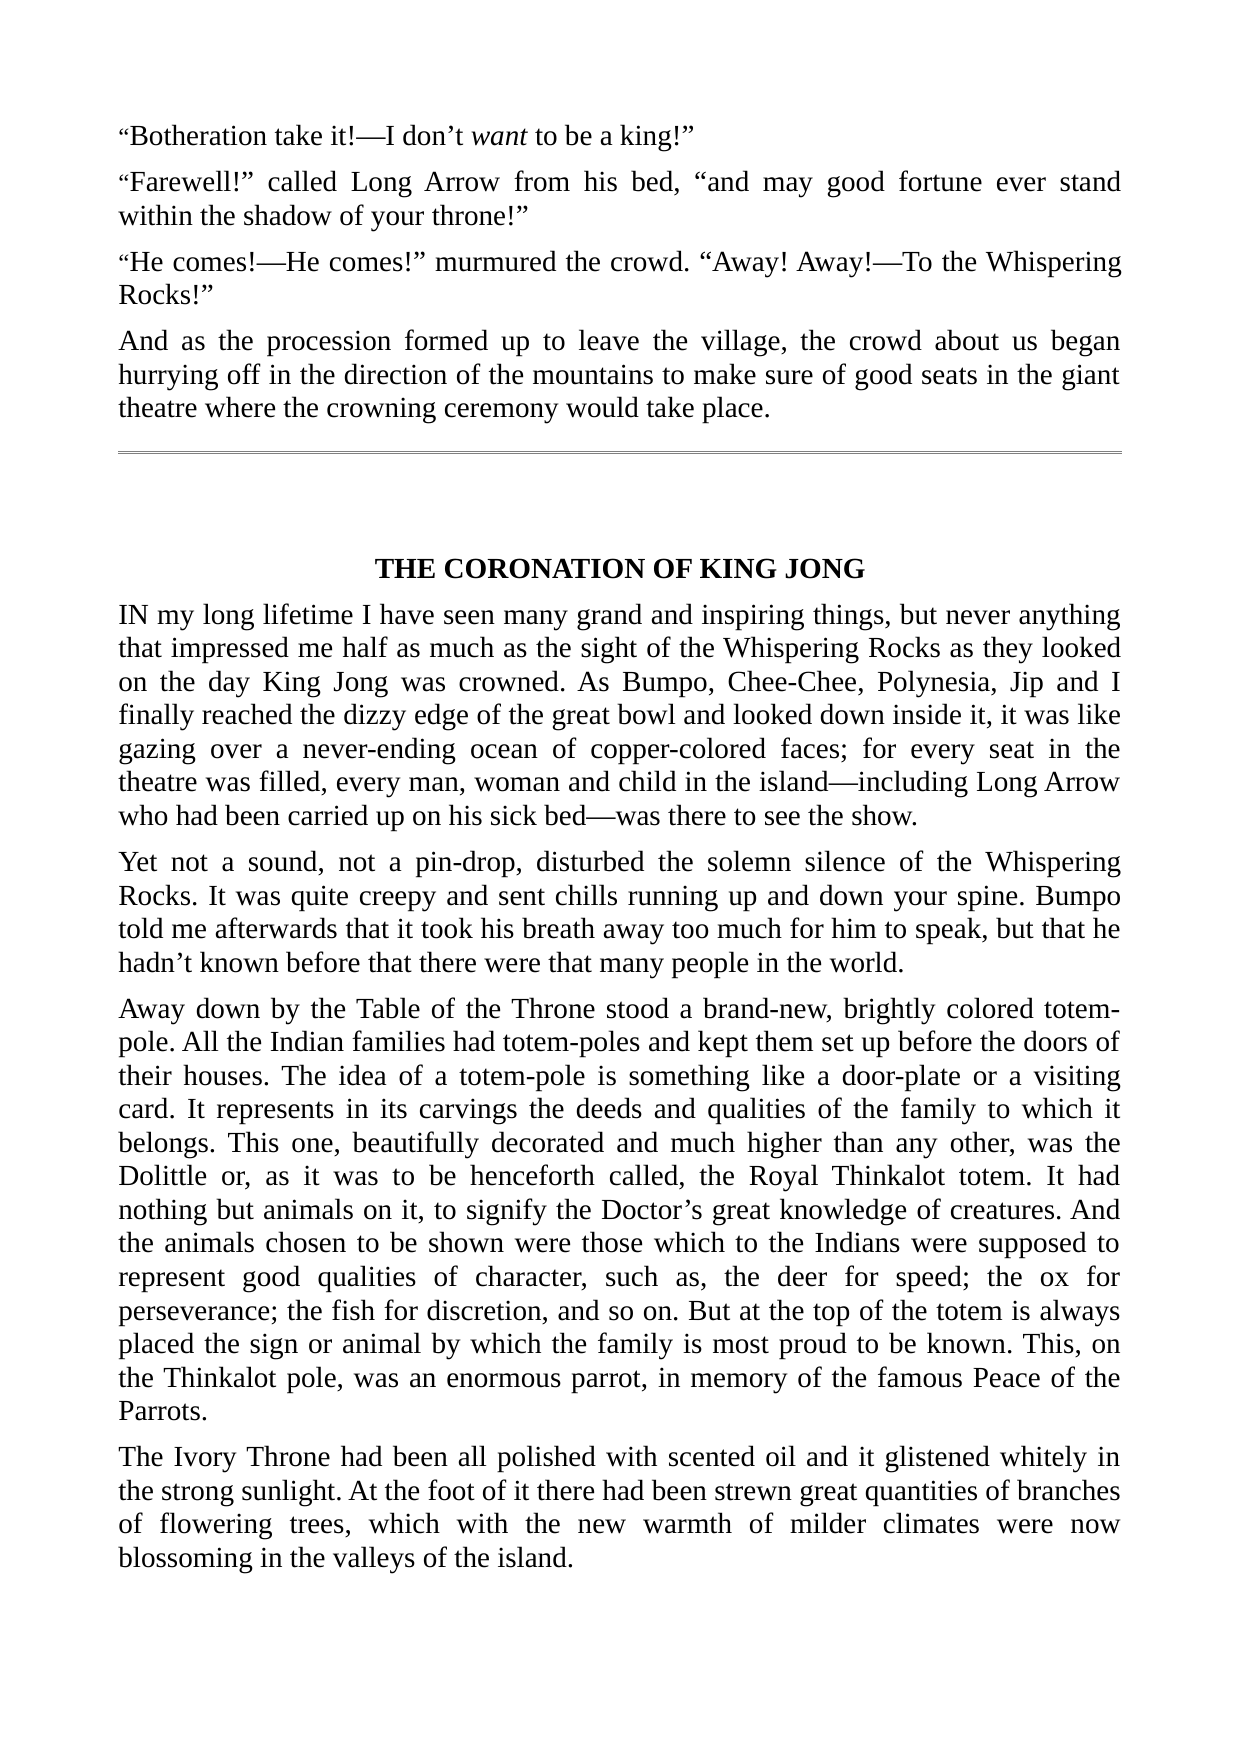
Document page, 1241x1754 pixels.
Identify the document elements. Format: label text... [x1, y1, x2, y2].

text Away down by the Table of the Throne stood a brand-new, brightly colored totem-pole. All the Indian families had totem-poles and kept them set up before the doors of their houses. The idea of a totem-pole is something like a door-plate or a visiting card. It represents in its carvings the deeds and qualities of the family to which it belongs. This one, beautifully decorated and much higher than any other, was the Dolittle or, as it was to be henceforth called, the Royal Thinkalot totem. It had nothing but animals on it, to signify the Doctor’s great knowledge of creatures. And the animals chosen to be shown were those which to the Indians were supposed to represent good qualities of character, such as, the deer for speed; the ox for perseverance; the fish for discretion, and so on. But at the top of the totem is always placed the sign or animal by which the family is most proud to be known. This, on the Thinkalot pole, was an enormous parrot, in memory of the famous Peace of the Parrots. [118, 991, 1122, 1427]
text Yet not a sound, not a pin-drop, disturbed the solemn silence of the Whispering Rocks. It was quite creepy and sent chills running up and down your spine. Bumpo told me afterwards that it took his breath away too much for him to speak, but that he hadn’t known before that there were that many people in the world. [118, 844, 1122, 978]
text “He comes!—He comes!” murmured the crowd. “Away! Away!—To the Whispering Rocks!” [118, 244, 1122, 311]
text “Farewell!” called Long Arrow from his bed, “and may good fortune ever stand within the shadow of your throne!” [118, 164, 1122, 231]
text IN my long lifetime I have seen many grand and inspiring things, but never anything that impressed me half as much as the sight of the Whispering Rocks as they looked on the day King Jong was crowned. As Bumpo, Chee-Chee, Polynesia, Jip and I finally reached the dizzy edge of the great bowl and looked down inside it, it was like gazing over a never-ending ocean of copper-colored faces; for every seat in the theatre was filled, every man, woman and child in the island—including Long Arrow who had been carried up on his sick bed—was there to see the show. [118, 597, 1122, 832]
subtitle THE CORONATION OF KING JONG [118, 508, 1122, 584]
text The Ivory Throne had been all polished with scented oil and it glistened whitely in the strong sunlight. At the foot of it there had been strewn great quantities of branches of flowering trees, which with the new warmth of milder climates were now blossoming in the valleys of the island. [118, 1439, 1122, 1573]
text And as the procession formed up to leave the village, the crowd about us began hurrying off in the direction of the mountains to make sure of good seats in the giant theatre where the crowning ceremony would take place. [118, 323, 1122, 424]
text “Botheration take it!—I don’t want to be a king!” [118, 118, 1122, 152]
